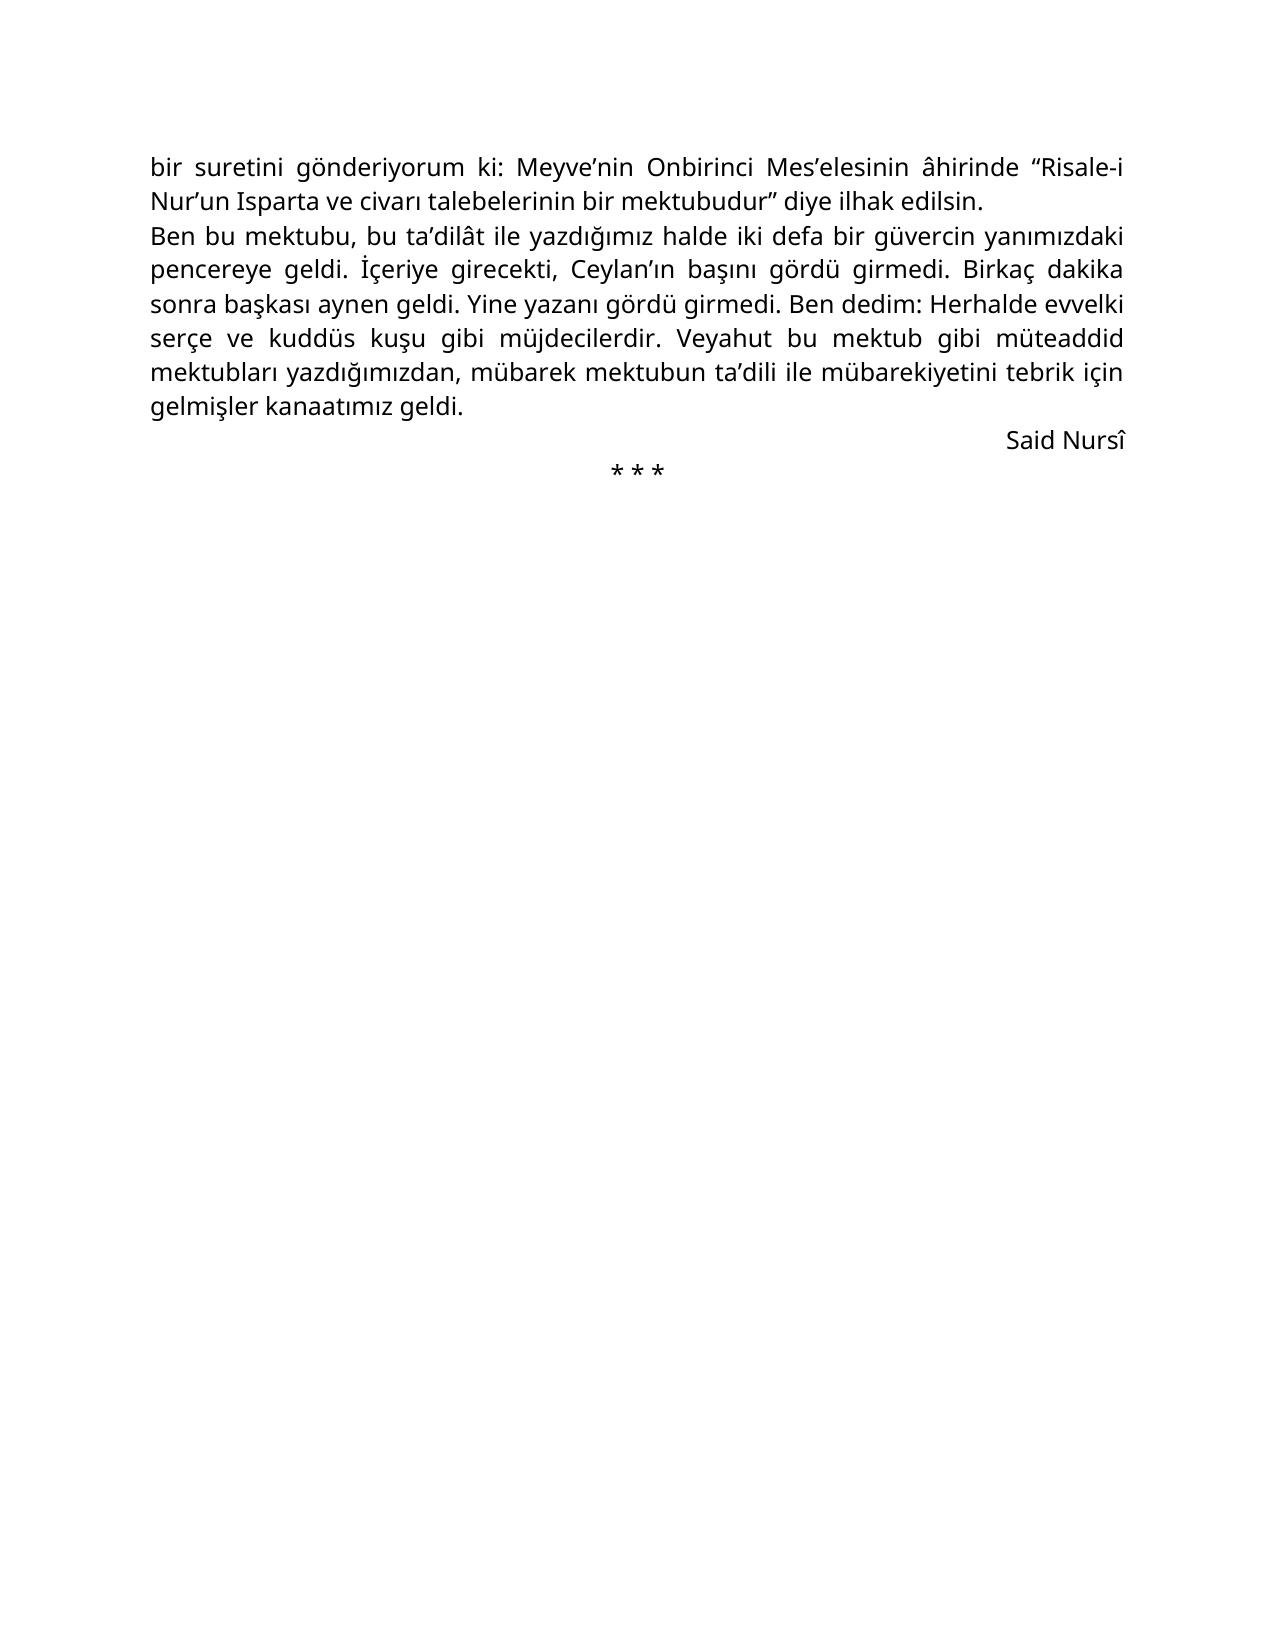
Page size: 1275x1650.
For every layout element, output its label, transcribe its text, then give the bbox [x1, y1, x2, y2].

text * * * [150, 457, 1125, 491]
text Ben bu mektubu, bu ta’dilât ile yazdığımız halde iki defa bir güvercin yanımızdaki pencereye geldi. İçeriye girecekti, Ceylan’ın başını gördü girmedi. Birkaç dakika sonra başkası aynen geldi. Yine yazanı gördü girmedi. Ben dedim: Herhalde evvelki serçe ve kuddüs kuşu gibi müjdecilerdir. Veyahut bu mektub gibi müteaddid mektubları yazdığımızdan, mübarek mektubun ta’dili ile mübarekiyetini tebrik için gelmişler kanaatımız geldi. [150, 218, 1125, 422]
text bir suretini gönderiyorum ki: Meyve’nin Onbirinci Mes’elesinin âhirinde “Risale-i Nur’un Isparta ve civarı talebelerinin bir mektubudur” diye ilhak edilsin. [150, 150, 1125, 218]
text Said Nursî [150, 422, 1125, 457]
